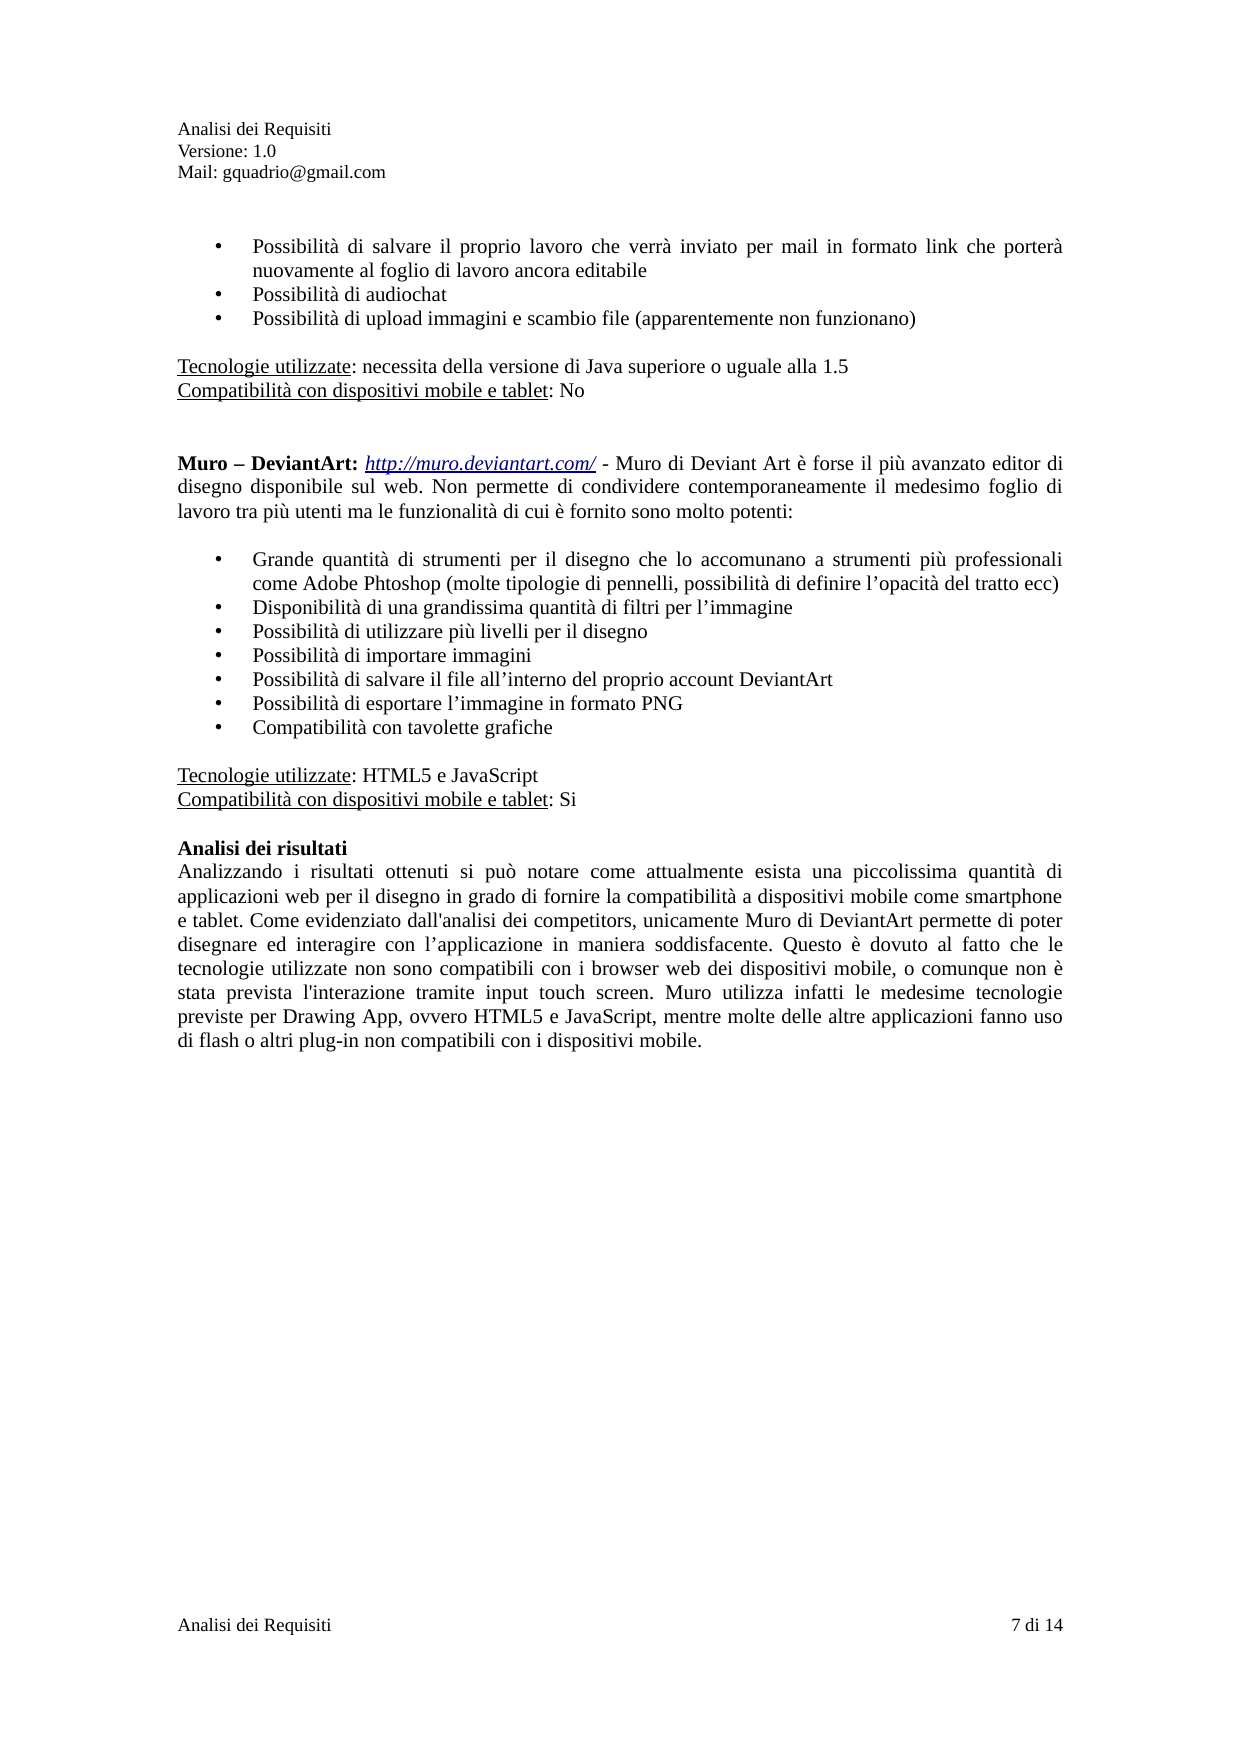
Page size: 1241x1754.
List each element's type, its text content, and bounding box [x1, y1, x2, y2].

list Compatibilità con tavolette grafiche [215, 715, 1063, 739]
text Analisi dei risultati [177, 835, 1063, 859]
text Muro – DeviantArt: http://muro.deviantart.com/ - Muro di Deviant Art è forse il più avanzato editor di disegno disponibile sul web. Non permette di condividere contemporaneamente il medesimo foglio di lavoro tra più utenti ma le funzionalità di cui è fornito sono molto potenti: [177, 450, 1063, 523]
text Compatibilità con dispositivi mobile e tablet: Si [177, 787, 1063, 811]
list Possibilità di esportare l’immagine in formato PNG [215, 691, 1063, 715]
list Grande quantità di strumenti per il disegno che lo accomunano a strumenti più professionali come Adobe Phtoshop (molte tipologie di pennelli, possibilità di definire l’opacità del tratto ecc) [215, 547, 1063, 595]
list Disponibilità di una grandissima quantità di filtri per l’immagine [215, 595, 1063, 619]
text Tecnologie utilizzate: HTML5 e JavaScript [177, 763, 1063, 787]
list Possibilità di salvare il file all’interno del proprio account DeviantArt [215, 667, 1063, 691]
list Possibilità di upload immagini e scambio file (apparentemente non funzionano) [215, 306, 1063, 330]
text Compatibilità con dispositivi mobile e tablet: No [177, 378, 1063, 402]
text Tecnologie utilizzate: necessita della versione di Java superiore o uguale alla 1.5 [177, 354, 1063, 378]
text Analizzando i risultati ottenuti si può notare come attualmente esista una piccolissima quantità di applicazioni web per il disegno in grado di fornire la compatibilità a dispositivi mobile come smartphone e tablet. Come evidenziato dall'analisi dei competitors, unicamente Muro di DeviantArt permette di poter disegnare ed interagire con l’applicazione in maniera soddisfacente. Questo è dovuto al fatto che le tecnologie utilizzate non sono compatibili con i browser web dei dispositivi mobile, o comunque non è stata prevista l'interazione tramite input touch screen. Muro utilizza infatti le medesime tecnologie previste per Drawing App, ovvero HTML5 e JavaScript, mentre molte delle altre applicazioni fanno uso di flash o altri plug-in non compatibili con i dispositivi mobile. [177, 859, 1063, 1052]
list Possibilità di importare immagini [215, 643, 1063, 667]
list Possibilità di audiochat [215, 282, 1063, 306]
list Possibilità di utilizzare più livelli per il disegno [215, 619, 1063, 643]
list Possibilità di salvare il proprio lavoro che verrà inviato per mail in formato link che porterà nuovamente al foglio di lavoro ancora editabile [215, 234, 1063, 282]
